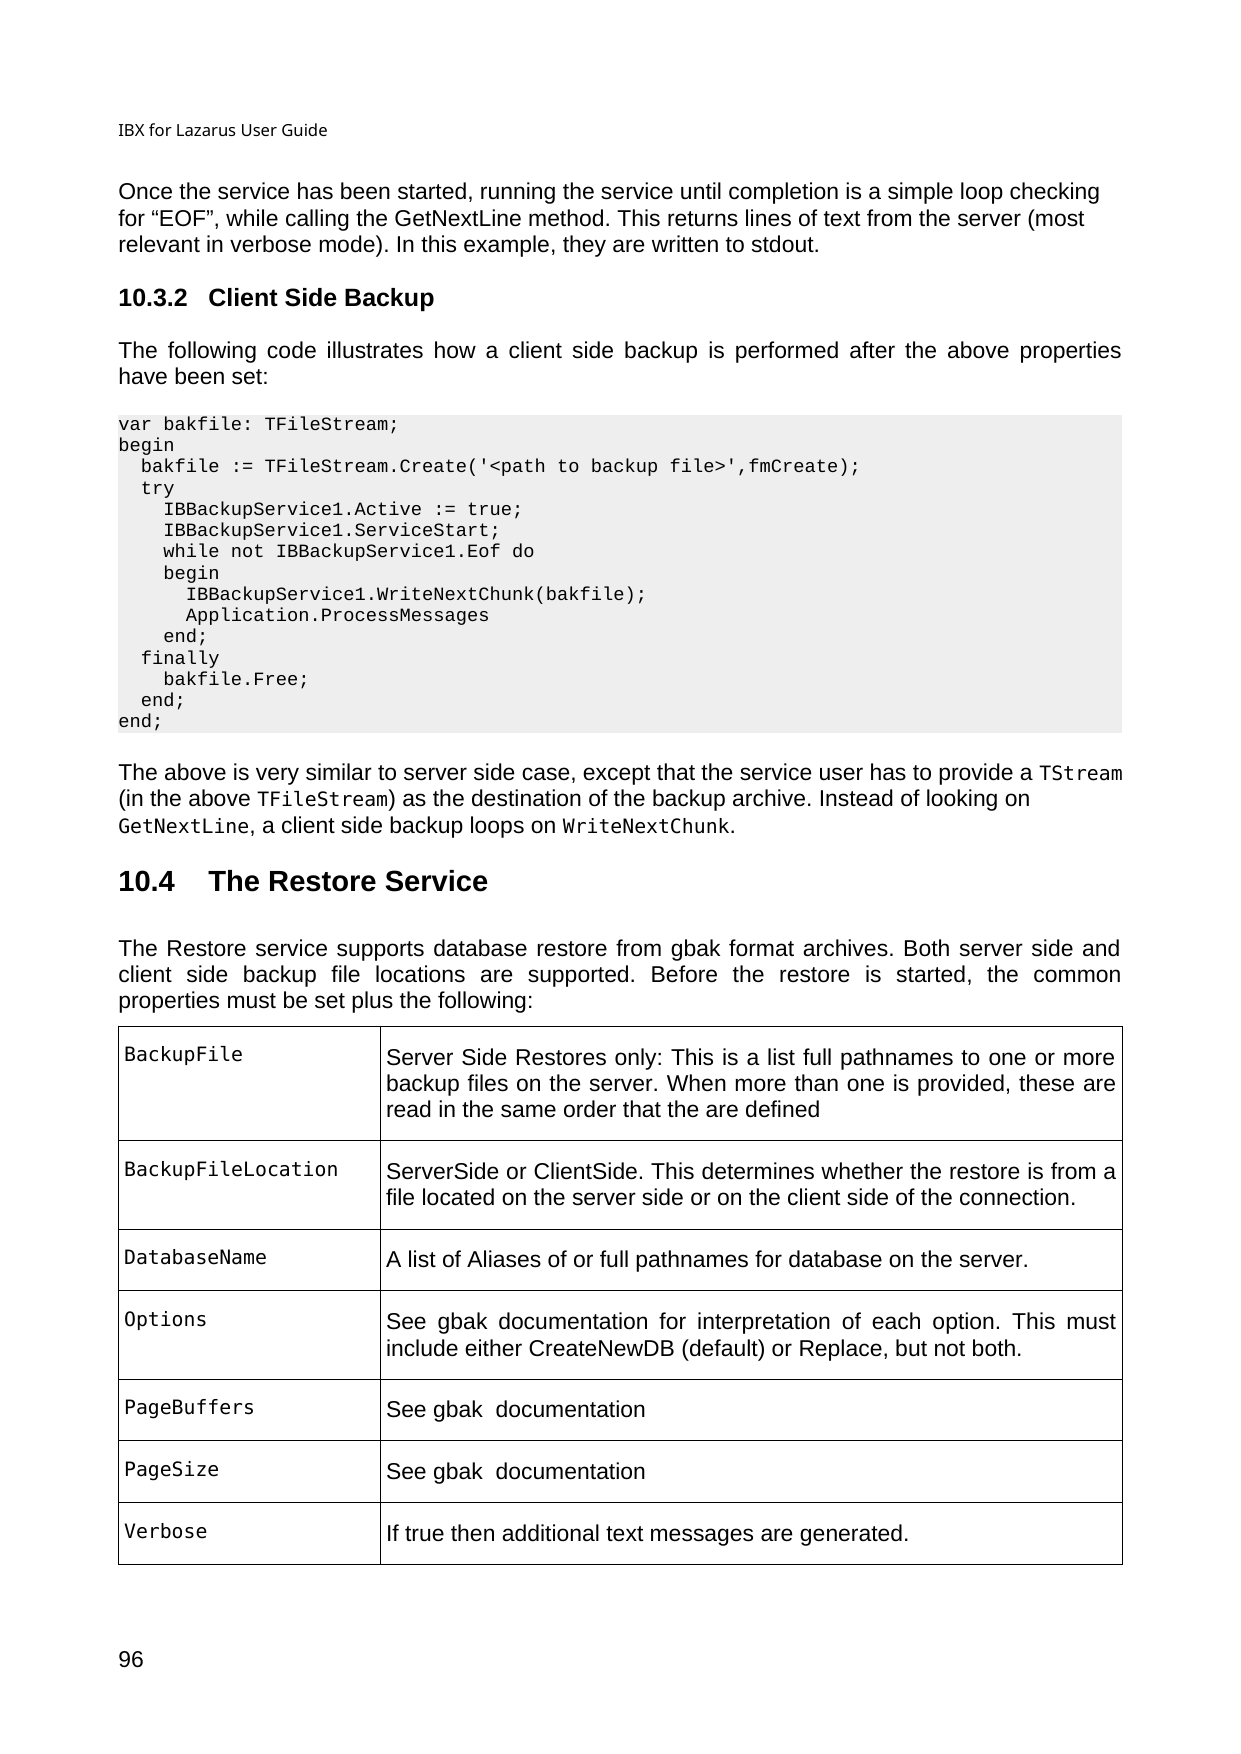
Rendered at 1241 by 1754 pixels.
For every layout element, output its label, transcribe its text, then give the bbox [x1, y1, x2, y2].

table_cell ServerSide or ClientSide. This determines whether the restore is from a file located on the server side or on the client side of the connection. [381, 1141, 1122, 1228]
text var bakfile: TFileStream; [118, 415, 1122, 436]
subtitle Client Side Backup [118, 283, 1122, 311]
text while not IBBackupService1.Eof do [118, 542, 1122, 563]
table_cell See gbak documentation [381, 1380, 1122, 1440]
table_cell PageBuffers [119, 1380, 380, 1440]
text The above is very similar to server side case, except that the service user has to provide a TStream (in the above TFileStream) as the destination of the backup archive. Instead of looking on GetNextLine, a client side backup loops on WriteNextChunk. [118, 759, 1122, 838]
table_cell A list of Aliases of or full pathnames for database on the server. [381, 1230, 1122, 1290]
text end; [118, 691, 1122, 712]
table_cell Verbose [119, 1503, 380, 1564]
text finally [118, 648, 1122, 670]
subtitle The Restore Service [118, 863, 1122, 897]
text bakfile.Free; [118, 670, 1122, 691]
table_header BackupFile [119, 1027, 380, 1140]
text The Restore service supports database restore from gbak format archives. Both server side and client side backup file locations are supported. Before the restore is started, the common properties must be set plus the following: [118, 934, 1122, 1014]
text The following code illustrates how a client side backup is performed after the above properties have been set: [118, 337, 1122, 390]
text Application.ProcessMessages [118, 606, 1122, 627]
table_header Server Side Restores only: This is a list full pathnames to one or more backup files on the server. When more than one is provided, these are read in the same order that the are defined [381, 1027, 1122, 1140]
text Once the service has been started, running the service until completion is a simple loop checking for “EOF”, while calling the GetNextLine method. This returns lines of text from the server (most relevant in verbose mode). In this example, they are written to stdout. [118, 178, 1122, 257]
text IBBackupService1.WriteNextChunk(bakfile); [118, 585, 1122, 606]
text try [118, 478, 1122, 500]
text IBBackupService1.Active := true; [118, 500, 1122, 521]
table_cell BackupFileLocation [119, 1141, 380, 1228]
text begin [118, 436, 1122, 457]
table_cell See gbak documentation [381, 1441, 1122, 1502]
table_cell See gbak documentation for interpretation of each option. This must include either CreateNewDB (default) or Replace, but not both. [381, 1291, 1122, 1378]
text end; [118, 712, 1122, 733]
table_cell Options [119, 1291, 380, 1378]
text bakfile := TFileStream.Create('<path to backup file>',fmCreate); [118, 457, 1122, 478]
text IBBackupService1.ServiceStart; [118, 521, 1122, 542]
table_cell DatabaseName [119, 1230, 380, 1290]
table_cell If true then additional text messages are generated. [381, 1503, 1122, 1564]
table_cell PageSize [119, 1441, 380, 1502]
text begin [118, 563, 1122, 585]
text end; [118, 627, 1122, 648]
